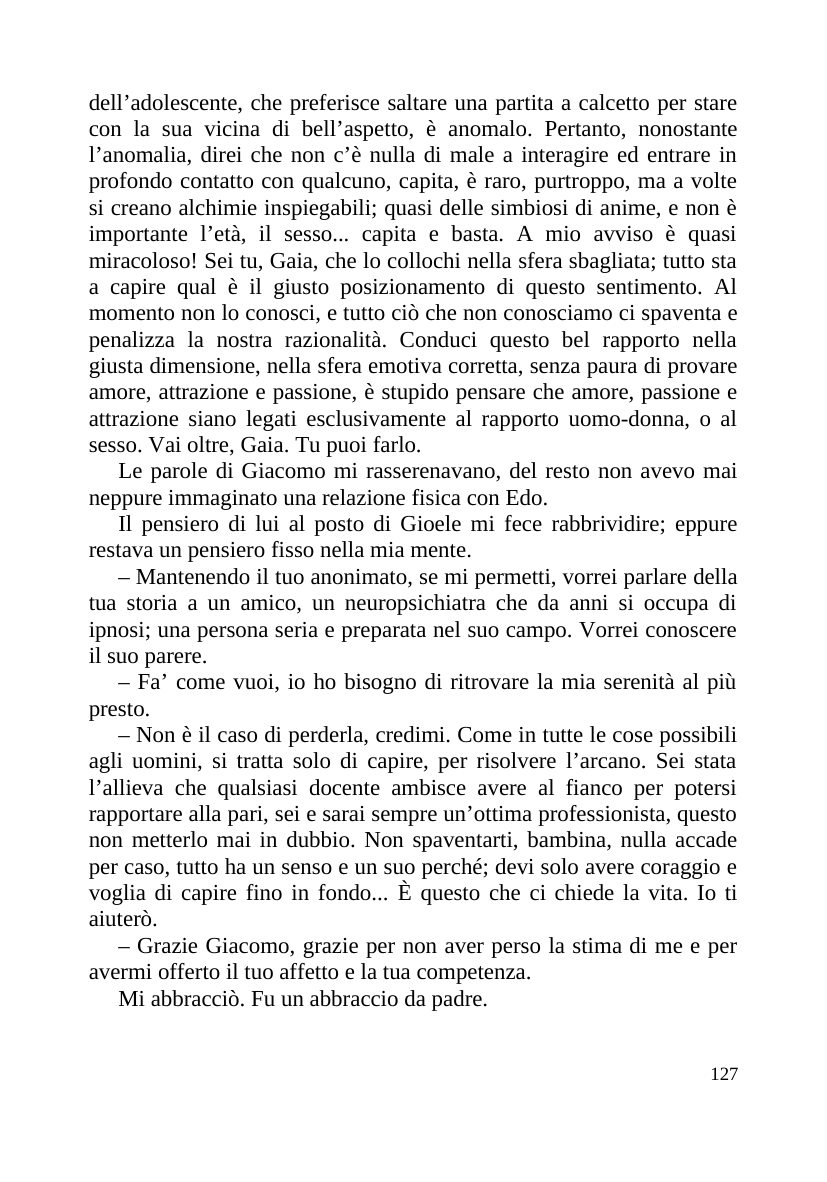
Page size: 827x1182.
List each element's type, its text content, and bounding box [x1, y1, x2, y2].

text – Mantenendo il tuo anonimato, se mi permetti, vorrei parlare della tua storia a un amico, un neuropsichiatra che da anni si occupa di ipnosi; una persona seria e preparata nel suo campo. Vorrei conoscere il suo parere. [88, 563, 738, 668]
text Mi abbracciò. Fu un abbraccio da padre. [88, 984, 738, 1011]
text Le parole di Giacomo mi rasserenavano, del resto non avevo mai neppure immaginato una relazione fisica con Edo. [88, 457, 738, 510]
text – Non è il caso di perderla, credimi. Come in tutte le cose possibili agli uomini, si tratta solo di capire, per risolvere l’arcano. Sei stata l’allieva che qualsiasi docente ambisce avere al fianco per potersi rapportare alla pari, sei e sarai sempre un’ottima professionista, questo non metterlo mai in dubbio. Non spaventarti, bambina, nulla accade per caso, tutto ha un senso e un suo perché; devi solo avere coraggio e voglia di capire fino in fondo... è questo che ci chiede la vita. Io ti aiuterò. [88, 721, 738, 932]
text – Fa’ come vuoi, io ho bisogno di ritrovare la mia serenità al più presto. [88, 668, 738, 721]
text – Grazie Giacomo, grazie per non aver perso la stima di me e per avermi offerto il tuo affetto e la tua competenza. [88, 932, 738, 984]
text Il pensiero di lui al posto di Gioele mi fece rabbrividire; eppure restava un pensiero fisso nella mia mente. [88, 510, 738, 563]
text dell’adolescente, che preferisce saltare una partita a calcetto per stare con la sua vicina di bell’aspetto, è anomalo. Pertanto, nonostante l’anomalia, direi che non c’è nulla di male a interagire ed entrare in profondo contatto con qualcuno, capita, è raro, purtroppo, ma a volte si creano alchimie inspiegabili; quasi delle simbiosi di anime, e non è importante l’età, il sesso... capita e basta. A mio avviso è quasi miracoloso! Sei tu, Gaia, che lo collochi nella sfera sbagliata; tutto sta a capire qual è il giusto posizionamento di questo sentimento. Al momento non lo conosci, e tutto ciò che non conosciamo ci spaventa e penalizza la nostra razionalità. Conduci questo bel rapporto nella giusta dimensione, nella sfera emotiva corretta, senza paura di provare amore, attrazione e passione, è stupido pensare che amore, passione e attrazione siano legati esclusivamente al rapporto uomo-donna, o al sesso. Vai oltre, Gaia. Tu puoi farlo. [88, 88, 738, 457]
